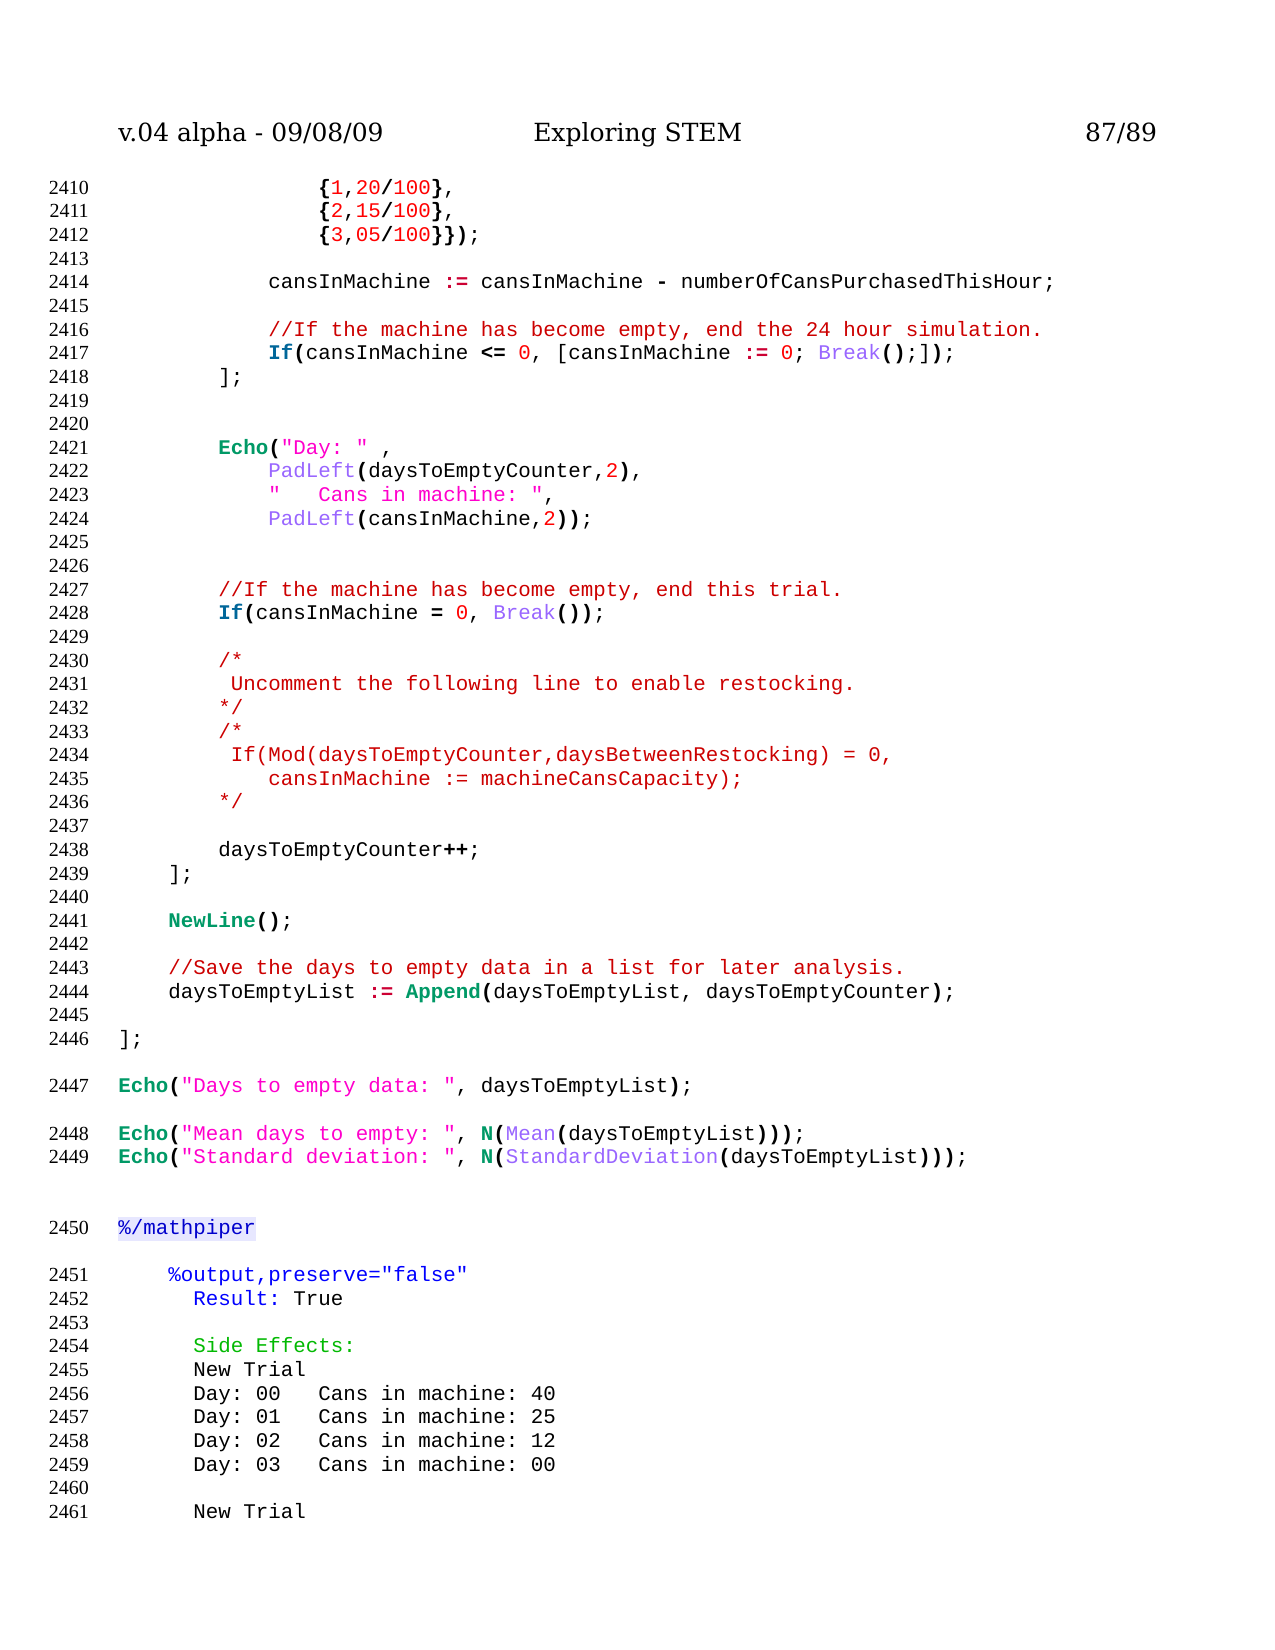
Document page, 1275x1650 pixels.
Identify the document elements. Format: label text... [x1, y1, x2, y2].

text Echo("Days to empty data: ", daysToEmptyList); [118, 1075, 1157, 1099]
text If(cansInMachine <= 0, [cansInMachine := 0; Break();]); [118, 342, 1157, 366]
text ]; [118, 366, 1157, 389]
text //Save the days to empty data in a list for later analysis. [118, 957, 1157, 981]
text Side Effects: [118, 1335, 1157, 1359]
text //If the machine has become empty, end the 24 hour simulation. [118, 319, 1157, 342]
text If(cansInMachine = 0, Break()); [118, 602, 1157, 626]
text Day: 01 Cans in machine: 25 [118, 1406, 1157, 1430]
text ]; [118, 862, 1157, 886]
text */ [118, 792, 1157, 815]
text Echo("Day: " , [118, 437, 1157, 461]
text New Trial [118, 1501, 1157, 1524]
text /* [118, 650, 1157, 673]
text daysToEmptyList := Append(daysToEmptyList, daysToEmptyCounter); [118, 981, 1157, 1004]
text New Trial [118, 1359, 1157, 1383]
text %output,preserve="false" [118, 1264, 1157, 1288]
text cansInMachine := machineCansCapacity); [118, 768, 1157, 792]
text PadLeft(cansInMachine,2)); [118, 508, 1157, 531]
text {2,15/100}, [118, 200, 1157, 224]
text " Cans in machine: ", [118, 484, 1157, 508]
text Echo("Mean days to empty: ", N(Mean(daysToEmptyList))); [118, 1123, 1157, 1146]
text Echo("Standard deviation: ", N(StandardDeviation(daysToEmptyList))); [118, 1146, 1157, 1170]
text */ [118, 697, 1157, 721]
text {3,05/100}}); [118, 224, 1157, 248]
text cansInMachine := cansInMachine - numberOfCansPurchasedThisHour; [118, 271, 1157, 295]
text Day: 03 Cans in machine: 00 [118, 1454, 1157, 1477]
text daysToEmptyCounter++; [118, 839, 1157, 862]
text PadLeft(daysToEmptyCounter,2), [118, 461, 1157, 484]
text NewLine(); [118, 910, 1157, 933]
text //If the machine has become empty, end this trial. [118, 579, 1157, 602]
text Day: 02 Cans in machine: 12 [118, 1430, 1157, 1454]
text /* [118, 721, 1157, 744]
text ]; [118, 1028, 1157, 1052]
text {1,20/100}, [118, 177, 1157, 200]
text Result: True [118, 1288, 1157, 1312]
text If(Mod(daysToEmptyCounter,daysBetweenRestocking) = 0, [118, 744, 1157, 768]
text Day: 00 Cans in machine: 40 [118, 1383, 1157, 1406]
text %/mathpiper [118, 1217, 1157, 1241]
text Uncomment the following line to enable restocking. [118, 673, 1157, 697]
